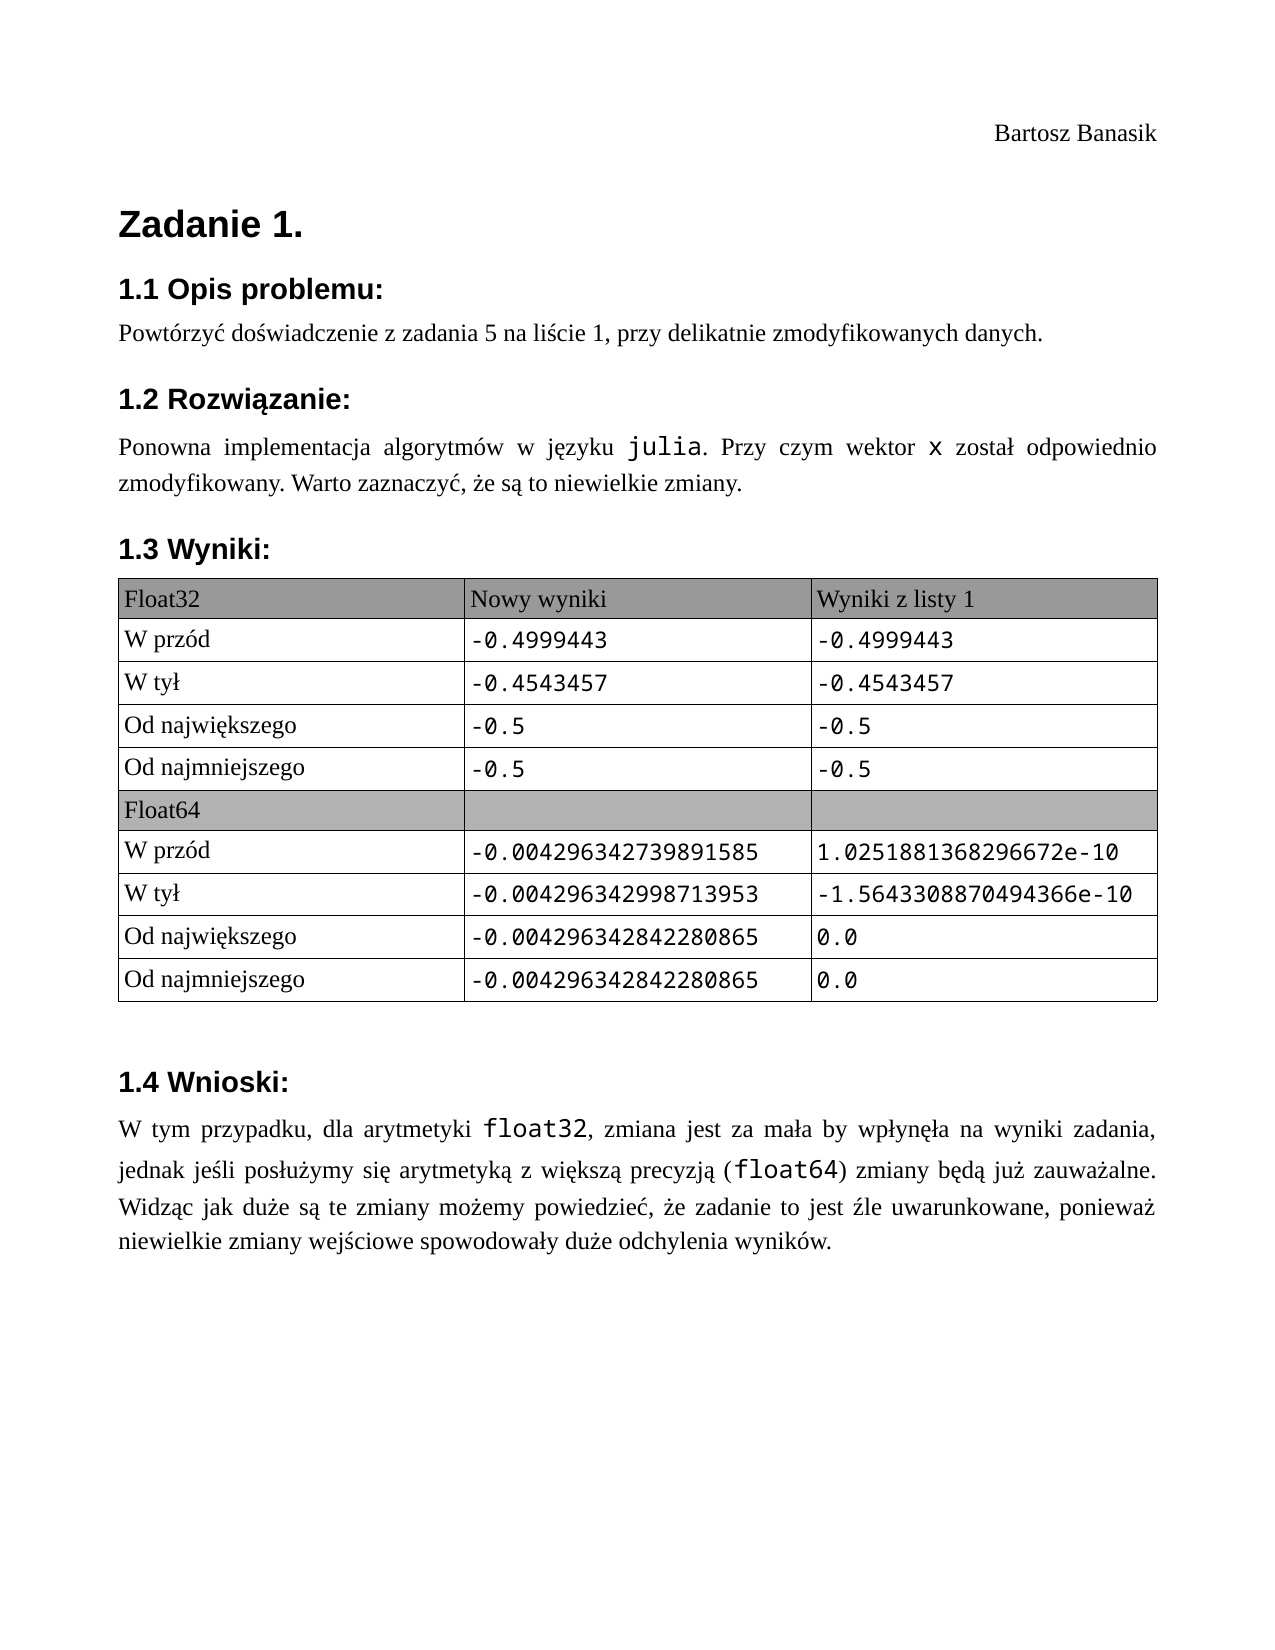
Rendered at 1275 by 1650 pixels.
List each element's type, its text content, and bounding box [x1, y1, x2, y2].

subtitle Zadanie 1. [118, 201, 1157, 245]
table_cell -1.5643308870494366e-10 [812, 874, 1157, 915]
table_header Wyniki z listy 1 [812, 579, 1157, 618]
table_cell W tył [119, 874, 464, 915]
table_cell -0.4999443 [465, 619, 811, 661]
text W tym przypadku, dla arytmetyki float32, zmiana jest za mała by wpłynęła na wyniki zadania, jednak jeśli posłużymy się arytmetyką z większą precyzją (float64) zmiany będą już zauważalne. Widząc jak duże są te zmiany możemy powiedzieć, że zadanie to jest źle uwarunkowane, ponieważ niewielkie zmiany wejściowe spowodowały duże odchylenia wyników. [118, 1111, 1157, 1255]
table_cell -0.004296342842280865 [465, 916, 811, 958]
subtitle 1.3 Wyniki: [118, 532, 1157, 565]
table_cell -0.5 [465, 748, 811, 789]
table_cell -0.4543457 [812, 662, 1157, 704]
table_cell Od najmniejszego [119, 748, 464, 789]
table_header Float32 [119, 579, 464, 618]
table_cell [465, 791, 811, 830]
table_cell -0.4999443 [812, 619, 1157, 661]
table_cell 0.0 [812, 916, 1157, 958]
text Powtórzyć doświadczenie z zadania 5 na liście 1, przy delikatnie zmodyfikowanych danych. [118, 318, 1157, 347]
subtitle 1.4 Wnioski: [118, 1065, 1157, 1098]
table_cell [812, 791, 1157, 830]
table_header Nowy wyniki [465, 579, 811, 618]
table_cell 1.0251881368296672e-10 [812, 831, 1157, 873]
table_cell W tył [119, 662, 464, 704]
text Ponowna implementacja algorytmów w języku julia. Przy czym wektor x został odpowiednio zmodyfikowany. Warto zaznaczyć, że są to niewielkie zmiany. [118, 428, 1157, 497]
subtitle 1.1 Opis problemu: [118, 272, 1157, 306]
table_cell -0.5 [812, 748, 1157, 789]
table_cell -0.4543457 [465, 662, 811, 704]
table_cell Float64 [119, 791, 464, 830]
table_cell -0.004296342739891585 [465, 831, 811, 873]
table_cell W przód [119, 831, 464, 873]
table_cell -0.004296342842280865 [465, 959, 811, 1001]
table_cell W przód [119, 619, 464, 661]
table_cell Od największego [119, 916, 464, 958]
table_cell -0.5 [465, 705, 811, 747]
table_cell 0.0 [812, 959, 1157, 1001]
table_cell Od największego [119, 705, 464, 747]
table_cell Od najmniejszego [119, 959, 464, 1001]
subtitle 1.2 Rozwiązanie: [118, 382, 1157, 416]
table_cell -0.5 [812, 705, 1157, 747]
table_cell -0.004296342998713953 [465, 874, 811, 915]
